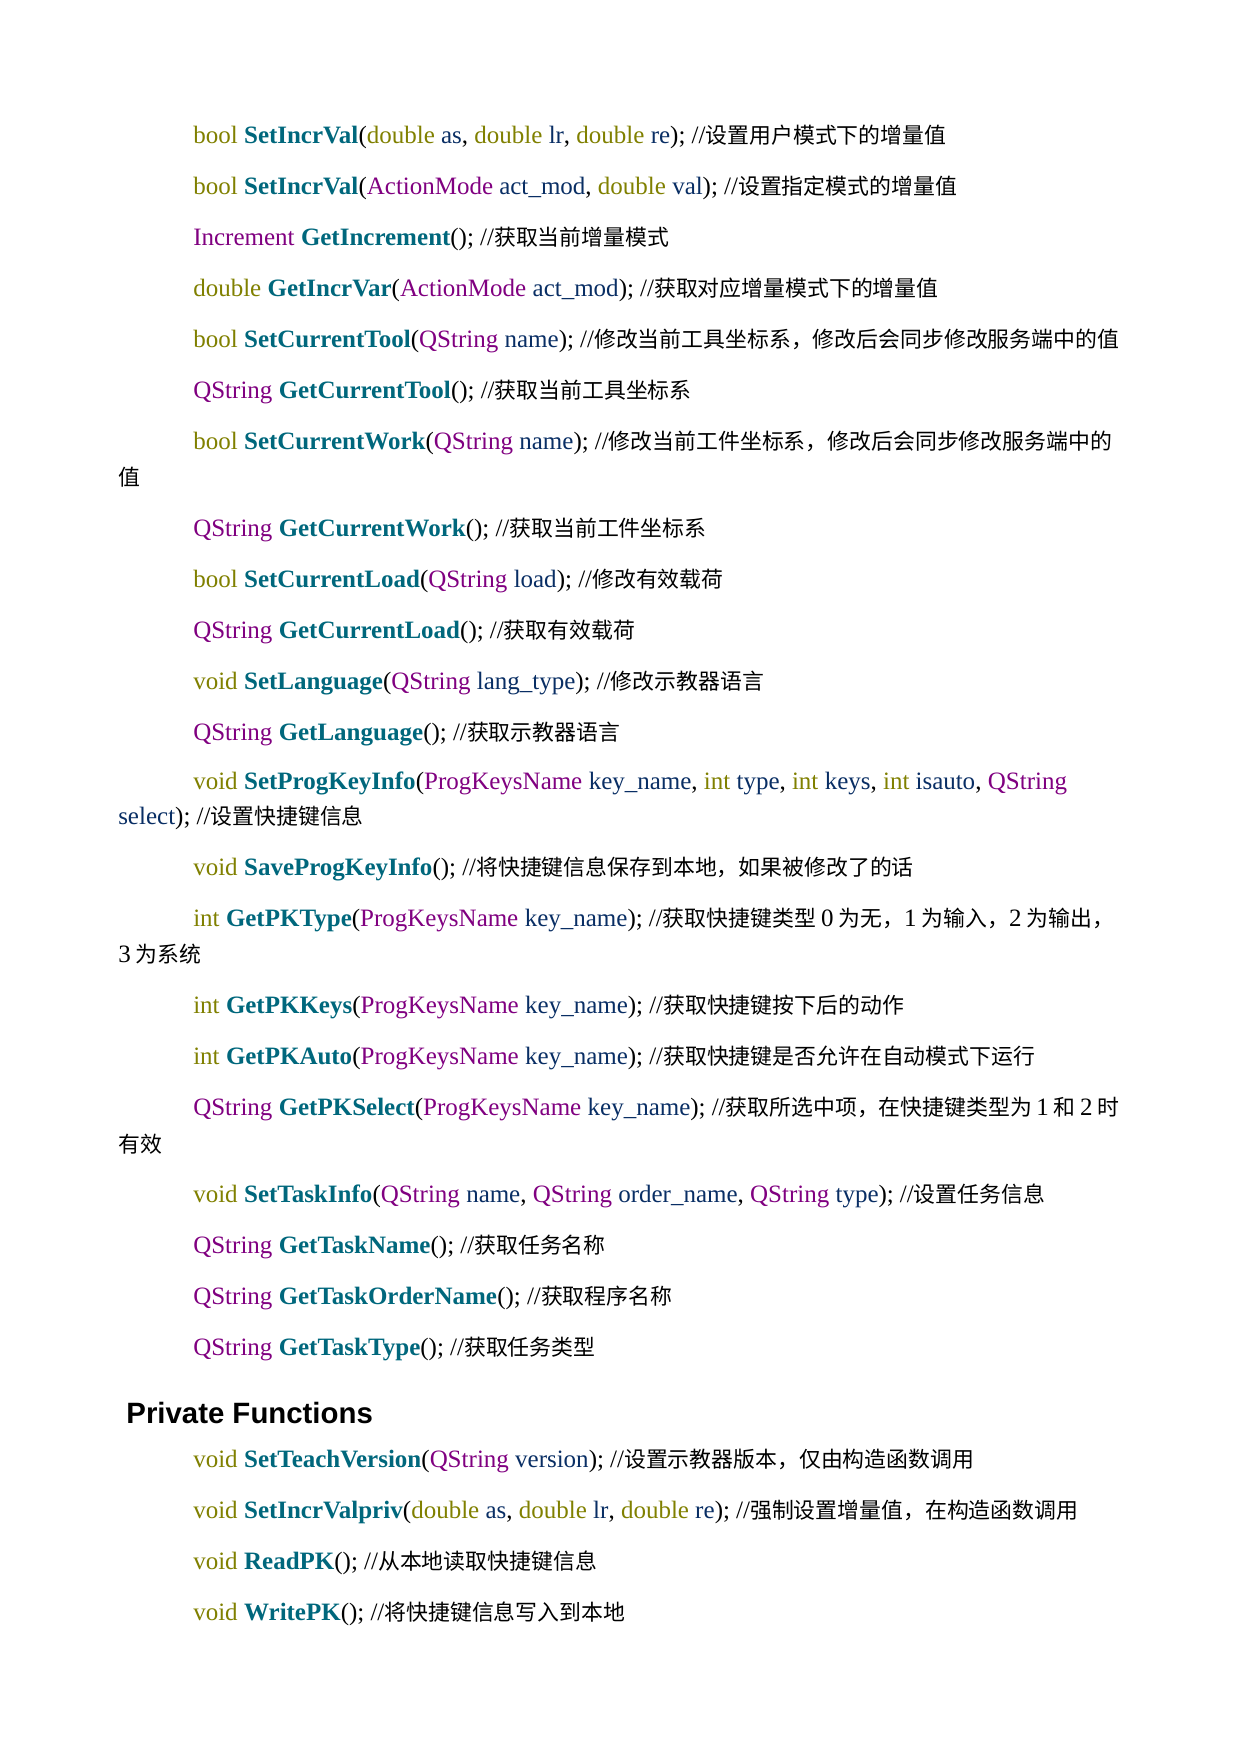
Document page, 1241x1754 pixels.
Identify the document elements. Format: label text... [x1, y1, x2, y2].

text QString GetTaskOrderName(); //获取程序名称 [118, 1279, 1122, 1311]
text void SetProgKeyInfo(ProgKeysName key_name, int type, int keys, int isauto, QString select); //设置快捷键信息 [118, 766, 1122, 831]
text void WritePK(); //将快捷键信息写入到本地 [118, 1595, 1122, 1627]
text void SetTeachVersion(QString version); //设置示教器版本，仅由构造函数调用 [118, 1442, 1122, 1474]
text QString GetPKSelect(ProgKeysName key_name); //获取所选中项，在快捷键类型为1和2时有效 [118, 1090, 1122, 1158]
text QString GetCurrentLoad(); //获取有效载荷 [118, 613, 1122, 644]
text bool SetIncrVal(ActionMode act_mod, double val); //设置指定模式的增量值 [118, 169, 1122, 201]
text bool SetIncrVal(double as, double lr, double re); //设置用户模式下的增量值 [118, 118, 1122, 150]
text QString GetCurrentTool(); //获取当前工具坐标系 [118, 373, 1122, 404]
text Increment GetIncrement(); //获取当前增量模式 [118, 220, 1122, 252]
text QString GetLanguage(); //获取示教器语言 [118, 715, 1122, 746]
text bool SetCurrentLoad(QString load); //修改有效载荷 [118, 562, 1122, 594]
text int GetPKKeys(ProgKeysName key_name); //获取快捷键按下后的动作 [118, 988, 1122, 1020]
text bool SetCurrentTool(QString name); //修改当前工具坐标系，修改后会同步修改服务端中的值 [118, 322, 1122, 353]
text QString GetTaskType(); //获取任务类型 [118, 1330, 1122, 1362]
text void SetIncrValpriv(double as, double lr, double re); //强制设置增量值，在构造函数调用 [118, 1493, 1122, 1525]
text void SaveProgKeyInfo(); //将快捷键信息保存到本地，如果被修改了的话 [118, 850, 1122, 882]
text int GetPKType(ProgKeysName key_name); //获取快捷键类型 0为无，1为输入，2为输出，3为系统 [118, 901, 1122, 969]
text QString GetCurrentWork(); //获取当前工件坐标系 [118, 511, 1122, 543]
text void SetLanguage(QString lang_type); //修改示教器语言 [118, 664, 1122, 696]
text int GetPKAuto(ProgKeysName key_name); //获取快捷键是否允许在自动模式下运行 [118, 1039, 1122, 1071]
text double GetIncrVar(ActionMode act_mod); //获取对应增量模式下的增量值 [118, 271, 1122, 303]
text void ReadPK(); //从本地读取快捷键信息 [118, 1544, 1122, 1576]
text bool SetCurrentWork(QString name); //修改当前工件坐标系，修改后会同步修改服务端中的值 [118, 424, 1122, 492]
subtitle Private Functions [118, 1396, 1122, 1429]
text QString GetTaskName(); //获取任务名称 [118, 1228, 1122, 1260]
text void SetTaskInfo(QString name, QString order_name, QString type); //设置任务信息 [118, 1177, 1122, 1209]
